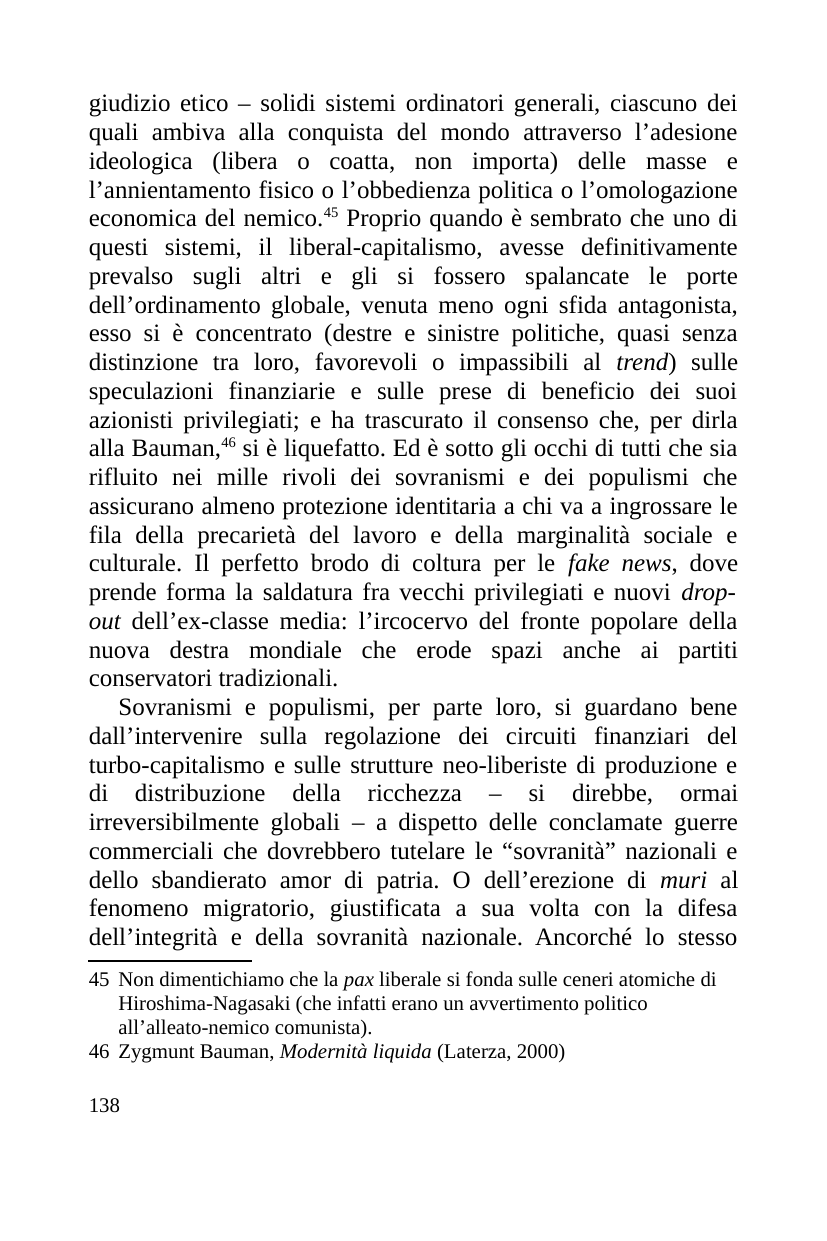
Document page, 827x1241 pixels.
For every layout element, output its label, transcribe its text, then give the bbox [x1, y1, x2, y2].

text Non dimentichiamo che la pax liberale si fonda sulle ceneri atomiche di Hiroshima-Nagasaki (che infatti erano un avvertimento politico all’alleato-nemico comunista). [88, 967, 738, 1039]
text Sovranismi e populismi, per parte loro, si guardano bene dall’intervenire sulla regolazione dei circuiti finanziari del turbo-capitalismo e sulle strutture neo-liberiste di produzione e di distribuzione della ricchezza – si direbbe, ormai irreversibilmente globali – a dispetto delle conclamate guerre commerciali che dovrebbero tutelare le “sovranità” nazionali e dello sbandierato amor di patria. O dell’erezione di muri al fenomeno migratorio, giustificata a sua volta con la difesa dell’integrità e della sovranità nazionale. Ancorché lo stesso [88, 692, 738, 951]
text giudizio etico – solidi sistemi ordinatori generali, ciascuno dei quali ambiva alla conquista del mondo attraverso l’adesione ideologica (libera o coatta, non importa) delle masse e l’annientamento fisico o l’obbedienza politica o l’omologazione economica del nemico. Proprio quando è sembrato che uno di questi sistemi, il liberal-capitalismo, avesse definitivamente prevalso sugli altri e gli si fossero spalancate le porte dell’ordinamento globale, venuta meno ogni sfida antagonista, esso si è concentrato (destre e sinistre politiche, quasi senza distinzione tra loro, favorevoli o impassibili al trend) sulle speculazioni finanziarie e sulle prese di beneficio dei suoi azionisti privilegiati; e ha trascurato il consenso che, per dirla alla Bauman, si è liquefatto. Ed è sotto gli occhi di tutti che sia rifluito nei mille rivoli dei sovranismi e dei populismi che assicurano almeno protezione identitaria a chi va a ingrossare le fila della precarietà del lavoro e della marginalità sociale e culturale. Il perfetto brodo di coltura per le fake news, dove prende forma la saldatura fra vecchi privilegiati e nuovi drop-out dell’ex-classe media: l’ircocervo del fronte popolare della nuova destra mondiale che erode spazi anche ai partiti conservatori tradizionali. [88, 88, 738, 692]
text Zygmunt Bauman, Modernità liquida (Laterza, 2000) [88, 1039, 738, 1063]
